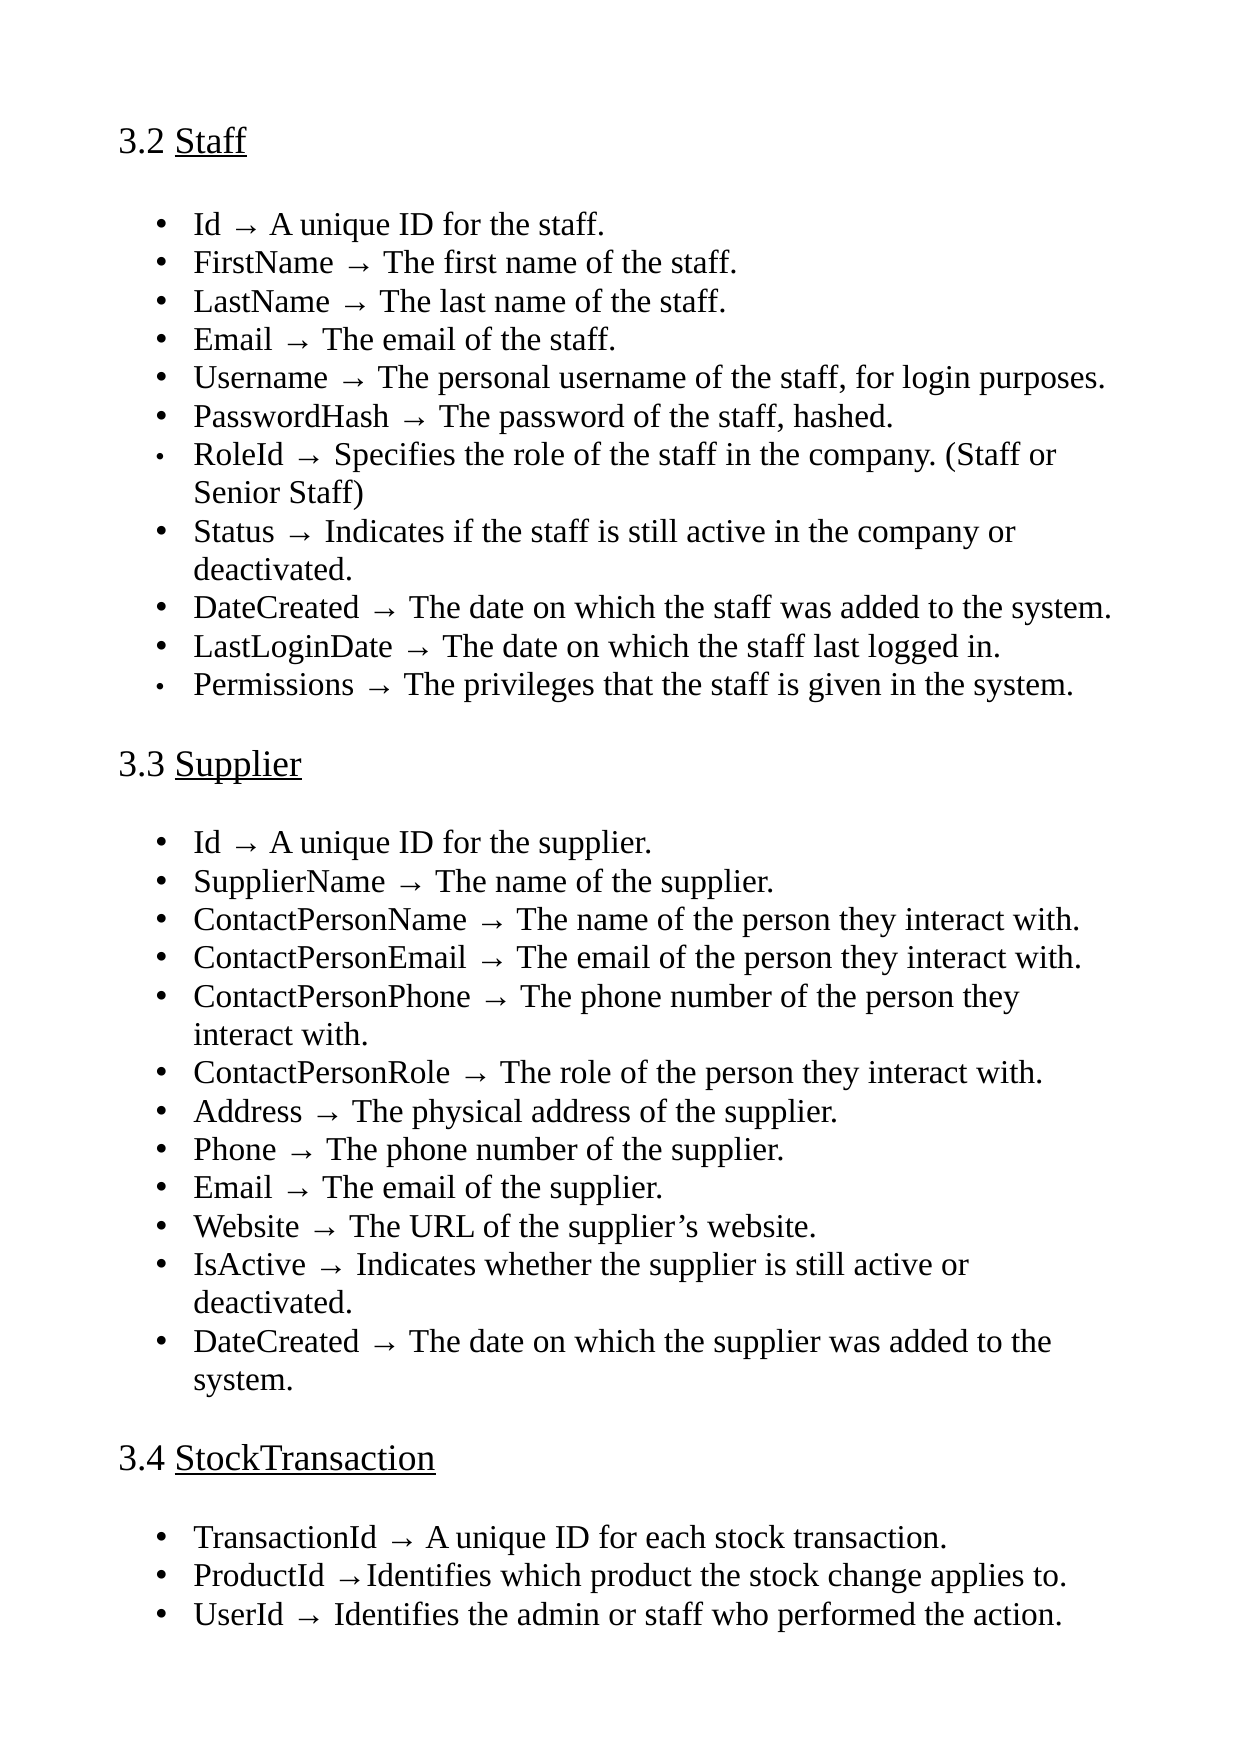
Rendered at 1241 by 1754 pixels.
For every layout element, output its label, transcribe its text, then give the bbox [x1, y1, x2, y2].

list ProductId →Identifies which product the stock change applies to. [156, 1556, 1122, 1594]
list ContactPersonPhone → The phone number of the person they interact with. [156, 976, 1122, 1052]
list Email → The email of the staff. [156, 319, 1122, 358]
list LastLoginDate → The date on which the staff last logged in. [156, 626, 1122, 664]
list ContactPersonRole → The role of the person they interact with. [156, 1052, 1122, 1091]
text 3.3 Supplier [118, 741, 1122, 784]
list Username → The personal username of the staff, for login purposes. [156, 358, 1122, 396]
list ContactPersonEmail → The email of the person they interact with. [156, 937, 1122, 976]
list PasswordHash → The password of the staff, hashed. [156, 396, 1122, 434]
list RoleId → Specifies the role of the staff in the company. (Staff or Senior Staff) [156, 434, 1122, 511]
list Phone → The phone number of the supplier. [156, 1129, 1122, 1167]
list FirstName → The first name of the staff. [156, 243, 1122, 281]
list Email → The email of the supplier. [156, 1167, 1122, 1206]
list Id → A unique ID for the staff. [156, 204, 1122, 243]
list IsActive → Indicates whether the supplier is still active or deactivated. [156, 1244, 1122, 1321]
list UserId → Identifies the admin or staff who performed the action. [156, 1594, 1122, 1632]
list LastName → The last name of the staff. [156, 281, 1122, 319]
list TransactionId → A unique ID for each stock transaction. [156, 1517, 1122, 1556]
list Status → Indicates if the staff is still active in the company or deactivated. [156, 511, 1122, 588]
list Website → The URL of the supplier’s website. [156, 1206, 1122, 1244]
list SupplierName → The name of the supplier. [156, 861, 1122, 899]
list DateCreated → The date on which the supplier was added to the system. [156, 1321, 1122, 1397]
list ContactPersonName → The name of the person they interact with. [156, 899, 1122, 937]
text 3.4 StockTransaction [118, 1436, 1122, 1479]
list Permissions → The privileges that the staff is given in the system. [156, 664, 1122, 703]
list DateCreated → The date on which the staff was added to the system. [156, 588, 1122, 626]
list Address → The physical address of the supplier. [156, 1091, 1122, 1129]
text 3.2 Staff [118, 118, 1122, 161]
list Id → A unique ID for the supplier. [156, 822, 1122, 861]
